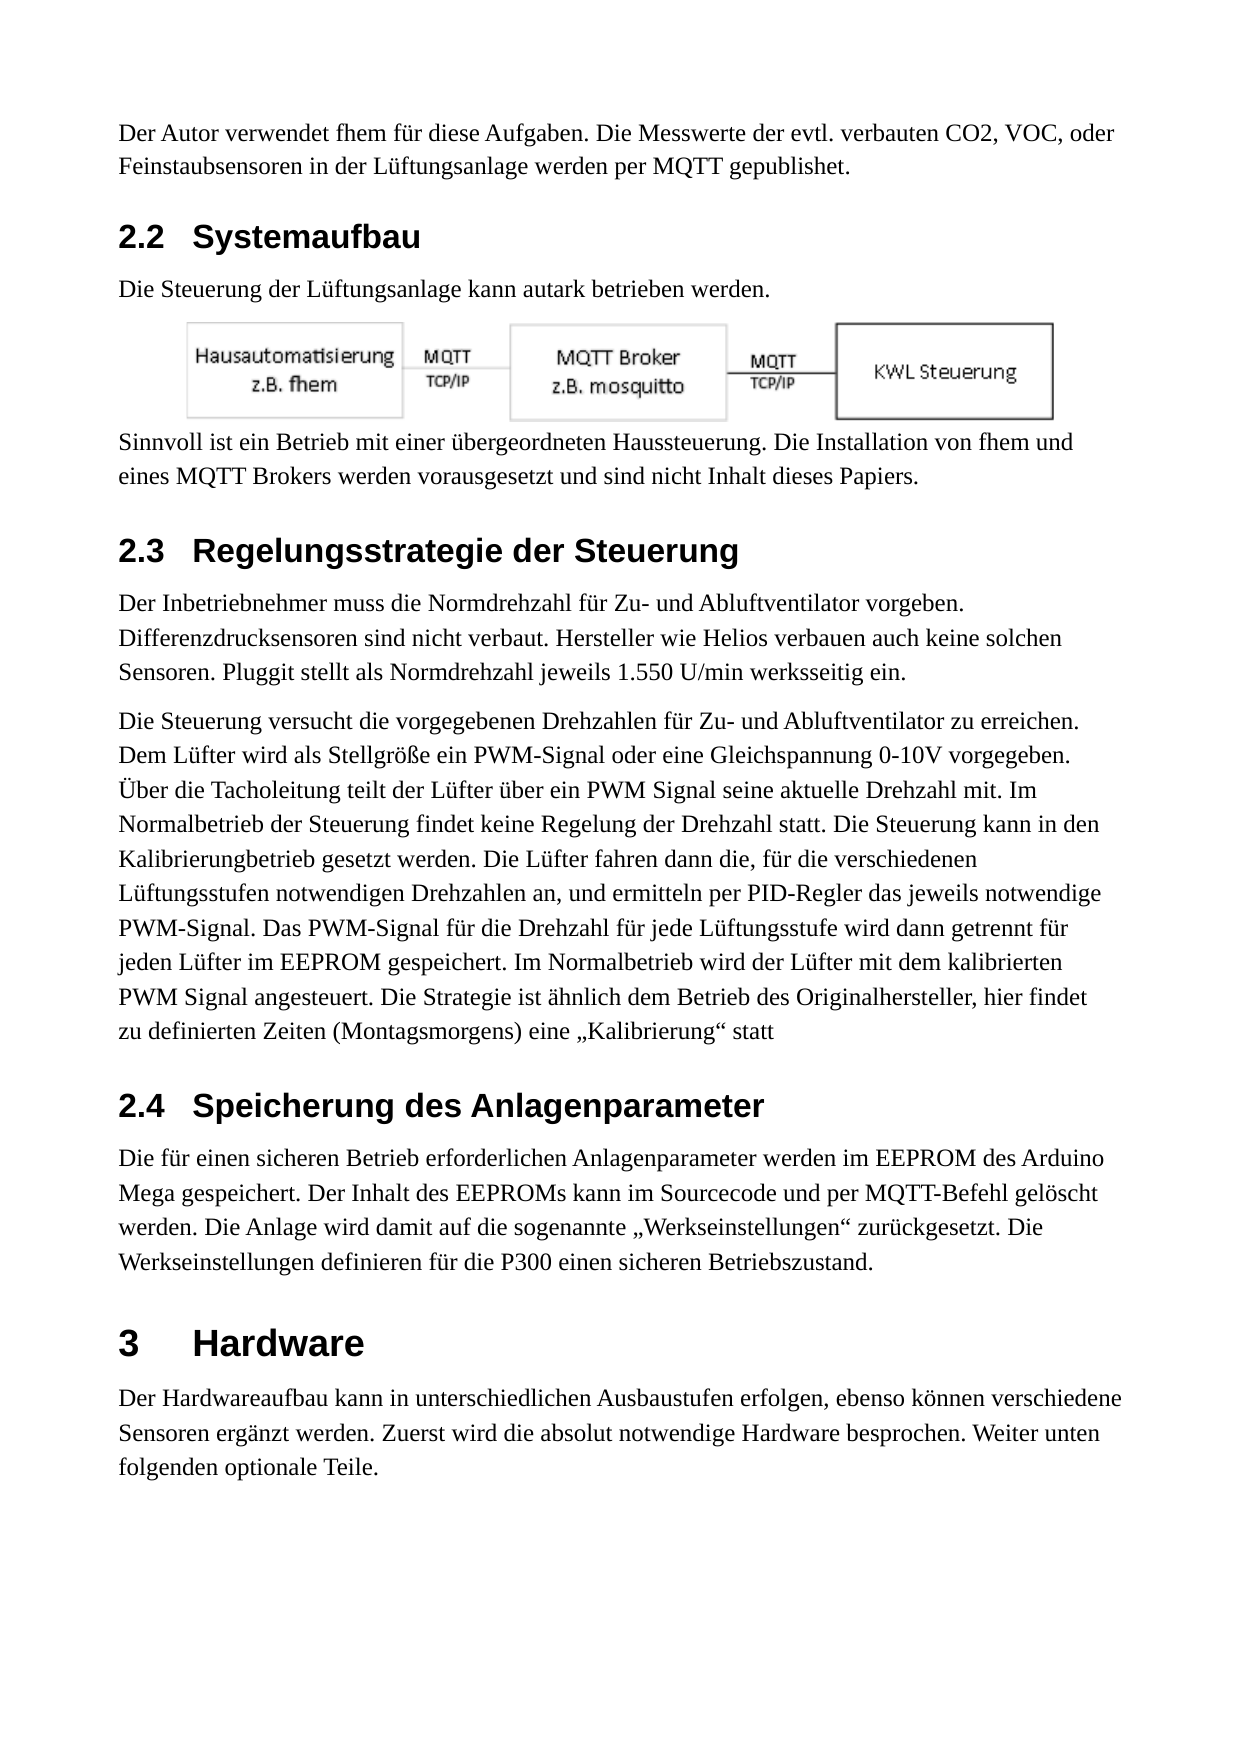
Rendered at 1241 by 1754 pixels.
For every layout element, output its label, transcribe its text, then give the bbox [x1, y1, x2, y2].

text Die Steuerung versucht die vorgegebenen Drehzahlen für Zu- und Abluftventilator zu erreichen. Dem Lüfter wird als Stellgröße ein PWM-Signal oder eine Gleichspannung 0-10V vorgegeben. Über die Tacholeitung teilt der Lüfter über ein PWM Signal seine aktuelle Drehzahl mit. Im Normalbetrieb der Steuerung findet keine Regelung der Drehzahl statt. Die Steuerung kann in den Kalibrierungbetrieb gesetzt werden. Die Lüfter fahren dann die, für die verschiedenen Lüftungsstufen notwendigen Drehzahlen an, und ermitteln per PID-Regler das jeweils notwendige PWM-Signal. Das PWM-Signal für die Drehzahl für jede Lüftungsstufe wird dann getrennt für jeden Lüfter im EEPROM gespeichert. Im Normalbetrieb wird der Lüfter mit dem kalibrierten PWM Signal angesteuert. Die Strategie ist ähnlich dem Betrieb des Originalhersteller, hier findet zu definierten Zeiten (Montagsmorgens) eine „Kalibrierung“ statt [118, 706, 1122, 1045]
text Der Hardwareaufbau kann in unterschiedlichen Ausbaustufen erfolgen, ebenso können verschiedene Sensoren ergänzt werden. Zuerst wird die absolut notwendige Hardware besprochen. Weiter unten folgenden optionale Teile. [118, 1383, 1122, 1481]
subtitle Speicherung des Anlagenparameter [118, 1086, 1122, 1125]
text Der Autor verwendet fhem für diese Aufgaben. Die Messwerte der evtl. verbauten CO2, VOC, oder Feinstaubsensoren in der Lüftungsanlage werden per MQTT gepublishet. [118, 118, 1122, 180]
subtitle Regelungsstrategie der Steuerung [118, 531, 1122, 570]
subtitle Systemaufbau [118, 217, 1122, 255]
text Sinnvoll ist ein Betrieb mit einer übergeordneten Haussteuerung. Die Installation von fhem und eines MQTT Brokers werden vorausgesetzt und sind nicht Inhalt dieses Papiers. [118, 422, 1122, 490]
text Der Inbetriebnehmer muss die Normdrehzahl für Zu- und Abluftventilator vorgeben. Differenzdrucksensoren sind nicht verbaut. Hersteller wie Helios verbauen auch keine solchen Sensoren. Pluggit stellt als Normdrehzahl jeweils 1.550 U/min werksseitig ein. [118, 588, 1122, 686]
text Die für einen sicheren Betrieb erforderlichen Anlagenparameter werden im EEPROM des Arduino Mega gespeichert. Der Inhalt des EEPROMs kann im Sourcecode und per MQTT-Befehl gelöscht werden. Die Anlage wird damit auf die sogenannte „Werkseinstellungen“ zurückgesetzt. Die Werkseinstellungen definieren für die P300 einen sicheren Betriebszustand. [118, 1143, 1122, 1275]
subtitle Hardware [118, 1321, 1122, 1364]
picture [186, 322, 1054, 422]
text Die Steuerung der Lüftungsanlage kann autark betrieben werden. [118, 274, 1122, 302]
